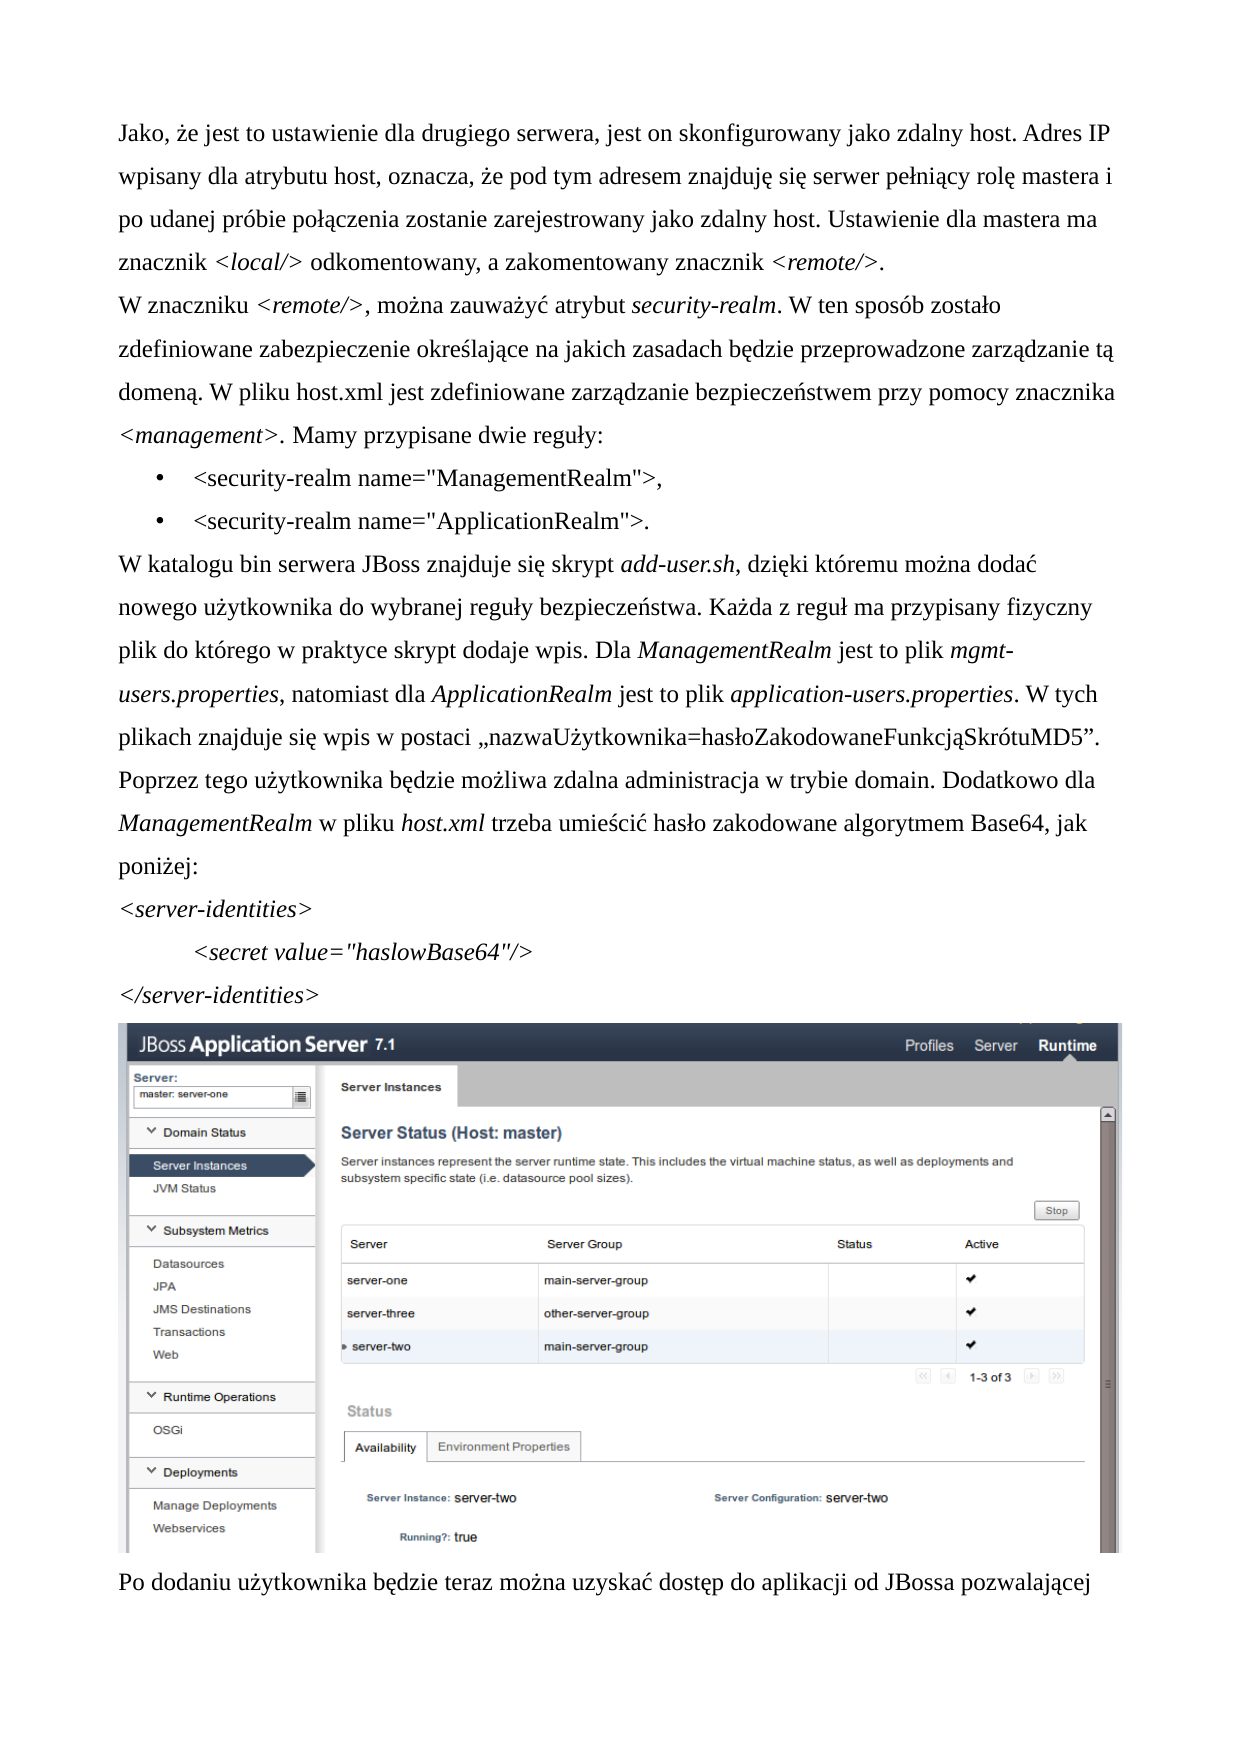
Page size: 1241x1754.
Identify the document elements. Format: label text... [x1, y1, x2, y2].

picture [118, 1023, 1123, 1553]
text W katalogu bin serwera JBoss znajduje się skrypt add-user.sh, dzięki któremu można dodać nowego użytkownika do wybranej reguły bezpieczeństwa. Każda z reguł ma przypisany fizyczny plik do którego w praktyce skrypt dodaje wpis. Dla ManagementRealm jest to plik mgmt-users.properties, natomiast dla ApplicationRealm jest to plik application-users.properties. W tych plikach znajduje się wpis w postaci „nazwaUżytkownika=hasłoZakodowaneFunkcjąSkrótuMD5”. Poprzez tego użytkownika będzie możliwa zdalna administracja w trybie domain. Dodatkowo dla ManagementRealm w pliku host.xml trzeba umieścić hasło zakodowane algorytmem Base64, jak poniżej: [118, 549, 1122, 880]
list <security-realm name="ManagementRealm">, [156, 463, 1122, 492]
text </server-identities> [118, 981, 1122, 1009]
text Jako, że jest to ustawienie dla drugiego serwera, jest on skonfigurowany jako zdalny host. Adres IP wpisany dla atrybutu host, oznacza, że pod tym adresem znajduję się serwer pełniący rolę mastera i po udanej próbie połączenia zostanie zarejestrowany jako zdalny host. Ustawienie dla mastera ma znacznik <local/> odkomentowany, a zakomentowany znacznik <remote/>. [118, 118, 1122, 276]
text <secret value="haslowBase64"/> [118, 937, 1122, 966]
text W znaczniku <remote/>, można zauważyć atrybut security-realm. W ten sposób zostało zdefiniowane zabezpieczenie określające na jakich zasadach będzie przeprowadzone zarządzanie tą domeną. W pliku host.xml jest zdefiniowane zarządzanie bezpieczeństwem przy pomocy znacznika <management>. Mamy przypisane dwie reguły: [118, 291, 1122, 449]
text <server-identities> [118, 894, 1122, 923]
list <security-realm name="ApplicationRealm">. [156, 506, 1122, 535]
text Po dodaniu użytkownika będzie teraz można uzyskać dostęp do aplikacji od JBossa pozwalającej [118, 1553, 1122, 1596]
